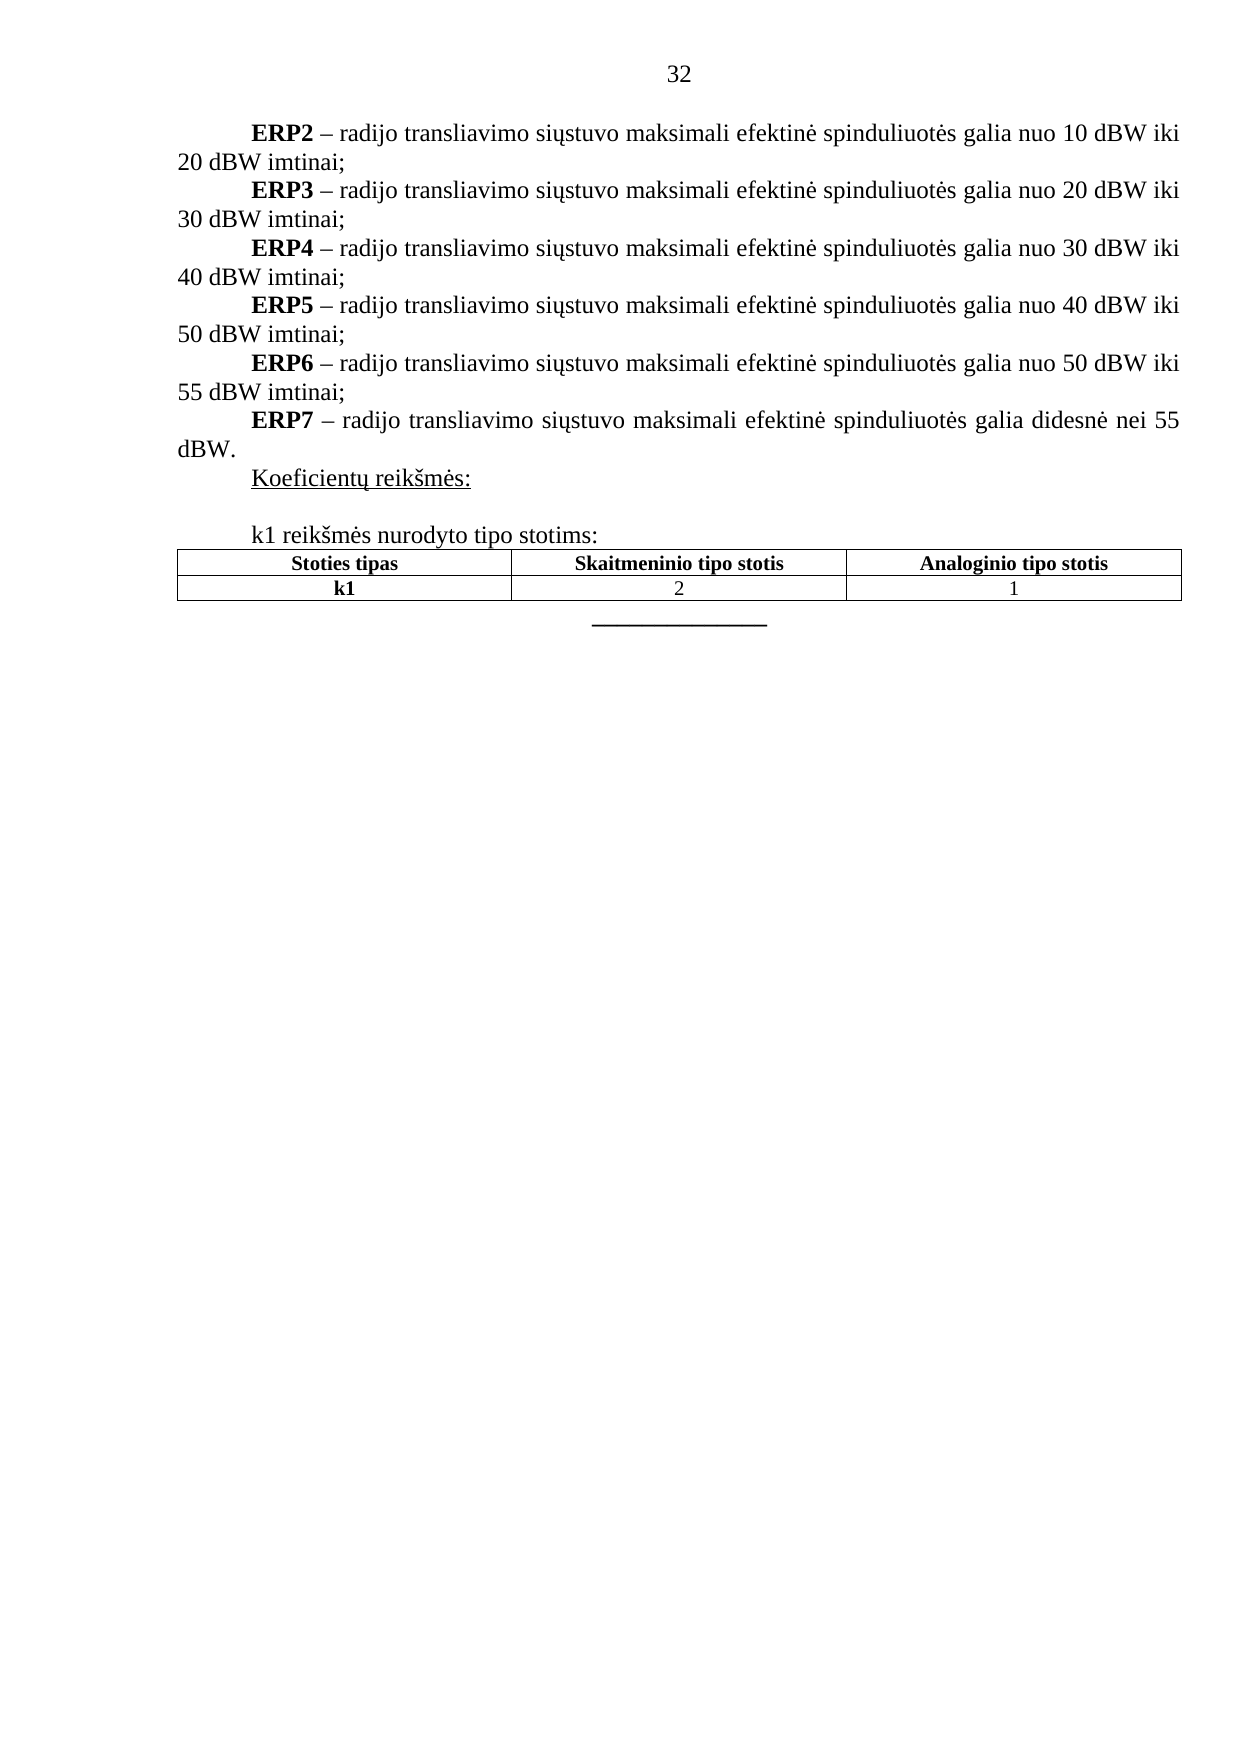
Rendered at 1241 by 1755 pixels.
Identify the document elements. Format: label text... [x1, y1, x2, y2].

table_cell k1 [178, 576, 511, 599]
text ERP5 – radijo transliavimo siųstuvo maksimali efektinė spinduliuotės galia nuo 40 dBW iki 50 dBW imtinai; [177, 291, 1181, 348]
text k1 reikšmės nurodyto tipo stotims: [177, 521, 1181, 549]
text ERP6 – radijo transliavimo siųstuvo maksimali efektinė spinduliuotės galia nuo 50 dBW iki 55 dBW imtinai; [177, 348, 1181, 406]
text ERP7 – radijo transliavimo siųstuvo maksimali efektinė spinduliuotės galia didesnė nei 55 dBW. [177, 406, 1181, 463]
table_header Stoties tipas [178, 550, 511, 574]
text ERP4 – radijo transliavimo siųstuvo maksimali efektinė spinduliuotės galia nuo 30 dBW iki 40 dBW imtinai; [177, 233, 1181, 291]
table_cell 1 [847, 576, 1181, 599]
text ERP2 – radijo transliavimo siųstuvo maksimali efektinė spinduliuotės galia nuo 10 dBW iki 20 dBW imtinai; [177, 118, 1181, 176]
table_cell 2 [512, 576, 846, 599]
table_header Skaitmeninio tipo stotis [512, 550, 846, 574]
text ERP3 – radijo transliavimo siųstuvo maksimali efektinė spinduliuotės galia nuo 20 dBW iki 30 dBW imtinai; [177, 176, 1181, 233]
table_header Analoginio tipo stotis [847, 550, 1181, 574]
text Koeficientų reikšmės: [177, 463, 1181, 492]
text ______________ [177, 601, 1181, 629]
